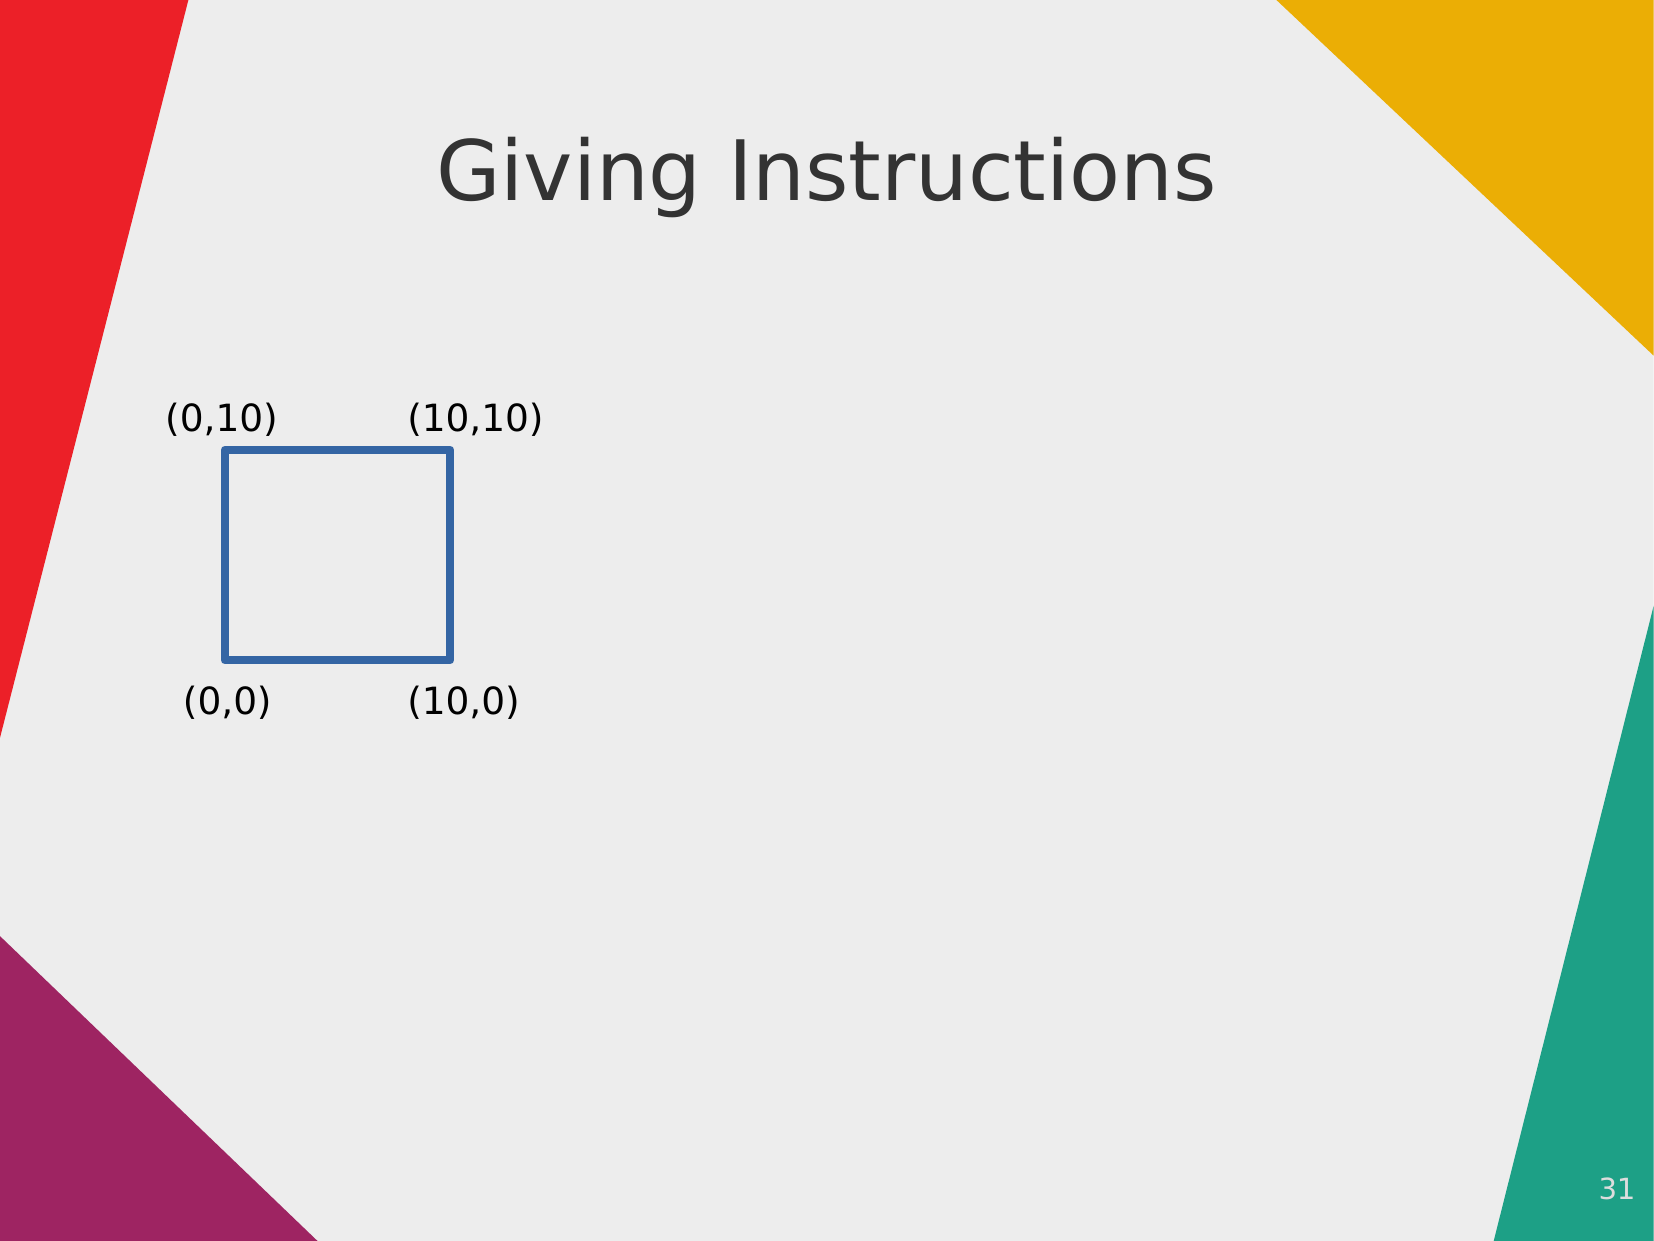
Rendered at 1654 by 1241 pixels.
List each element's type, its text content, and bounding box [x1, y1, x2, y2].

text_box (0,0) [168, 672, 289, 775]
text_box (10,10) [392, 388, 586, 491]
text_box (10,0) [392, 672, 541, 775]
title Giving Instructions [114, 73, 1539, 271]
text_box (0,10) [150, 388, 343, 491]
